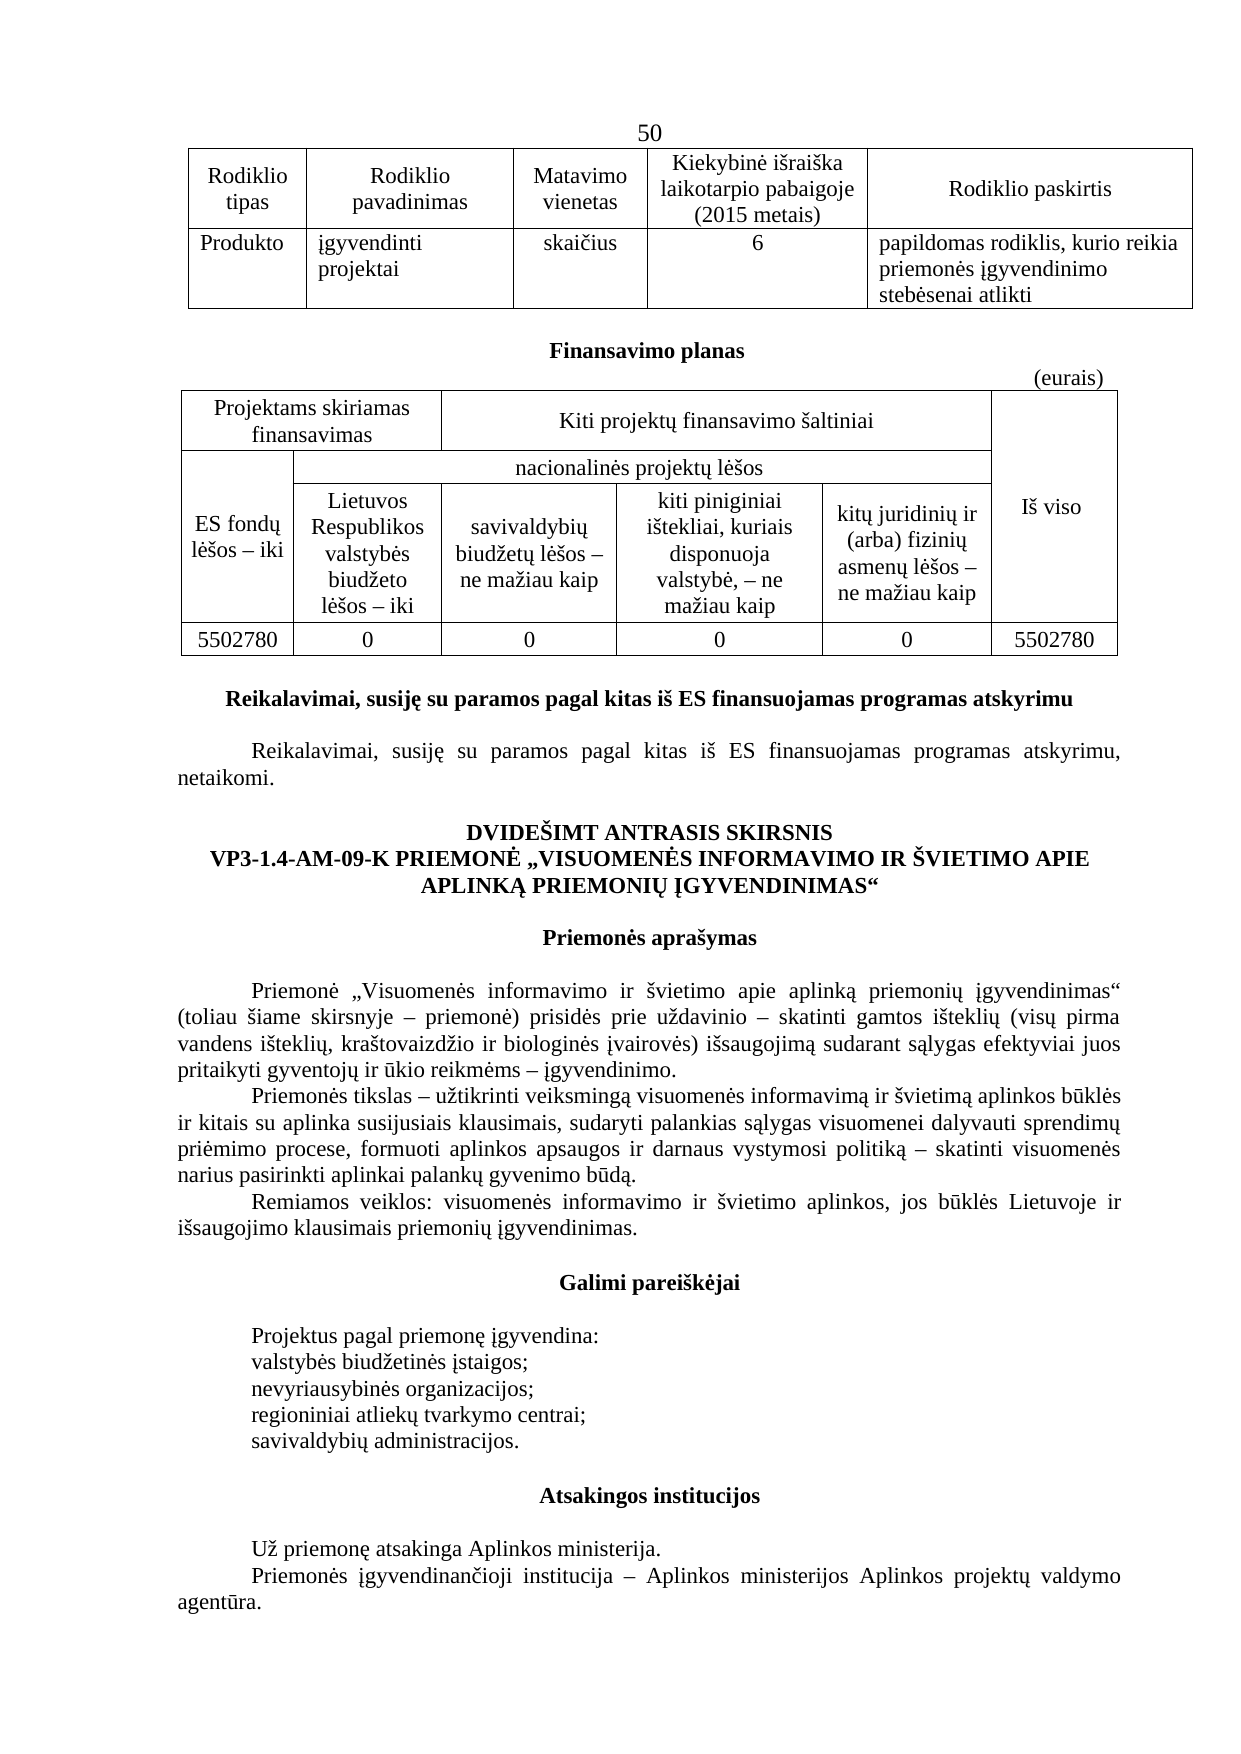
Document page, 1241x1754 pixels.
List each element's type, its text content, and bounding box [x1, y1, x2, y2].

text Priemonės aprašymas [177, 924, 1122, 951]
table_cell 0 [294, 623, 441, 655]
table_cell ES fondų lėšos – iki [182, 451, 293, 622]
table_cell papildomas rodiklis, kurio reikia priemonės įgyvendinimo stebėsenai atlikti [868, 229, 1192, 308]
text valstybės biudžetinės įstaigos; [177, 1348, 1122, 1375]
text Galimi pareiškėjai [177, 1269, 1122, 1296]
table_header Rodiklio tipas [189, 149, 306, 228]
text (eurais) [1034, 364, 1122, 390]
text Finansavimo planas [177, 338, 1122, 364]
table_header Kiti projektų finansavimo šaltiniai [442, 391, 991, 450]
text Priemonės įgyvendinančioji institucija – Aplinkos ministerijos Aplinkos projektų valdymo agentūra. [177, 1562, 1122, 1614]
table_cell Lietuvos Respublikos valstybės biudžeto lėšos – iki [294, 484, 441, 622]
text VP3-1.4-AM-09-K PRIEMONĖ „VISUOMENĖS INFORMAVIMO IR ŠVIETIMO APIE APLINKĄ PRIEMONIŲ ĮGYVENDINIMAS“ [177, 845, 1122, 898]
text DVIDEŠIMT ANTRASIS SKIRSNIS [177, 819, 1122, 845]
table_cell skaičius [514, 229, 647, 308]
table_header Matavimo vienetas [514, 149, 647, 228]
table_cell nacionalinės projektų lėšos [294, 451, 991, 483]
text Reikalavimai, susiję su paramos pagal kitas iš ES finansuojamas programas atskyrimu, netaikomi. [177, 737, 1122, 790]
table_cell 6 [648, 229, 867, 308]
text Priemonė „Visuomenės informavimo ir švietimo apie aplinką priemonių įgyvendinimas“ (toliau šiame skirsnyje – priemonė) prisidės prie uždavinio – skatinti gamtos išteklių (visų pirma vandens išteklių, kraštovaizdžio ir biologinės įvairovės) išsaugojimą sudarant sąlygas efektyviai juos pritaikyti gyventojų ir ūkio reikmėms – įgyvendinimo. [177, 977, 1122, 1082]
table_header Iš viso [992, 391, 1117, 622]
text savivaldybių administracijos. [177, 1427, 1122, 1454]
text Už priemonę atsakinga Aplinkos ministerija. [177, 1535, 1122, 1562]
text Remiamos veiklos: visuomenės informavimo ir švietimo aplinkos, jos būklės Lietuvoje ir išsaugojimo klausimais priemonių įgyvendinimas. [177, 1188, 1122, 1241]
text regioniniai atliekų tvarkymo centrai; [177, 1401, 1122, 1427]
table_header Rodiklio paskirtis [868, 149, 1192, 228]
table_cell 0 [617, 623, 822, 655]
table_cell 0 [823, 623, 991, 655]
text Priemonės tikslas – užtikrinti veiksmingą visuomenės informavimą ir švietimą aplinkos būklės ir kitais su aplinka susijusiais klausimais, sudaryti palankias sąlygas visuomenei dalyvauti sprendimų priėmimo procese, formuoti aplinkos apsaugos ir darnaus vystymosi politiką – skatinti visuomenės narius pasirinkti aplinkai palankų gyvenimo būdą. [177, 1082, 1122, 1188]
text Atsakingos institucijos [177, 1483, 1122, 1509]
table_header Rodiklio pavadinimas [307, 149, 513, 228]
table_cell kiti piniginiai ištekliai, kuriais disponuoja valstybė, – ne mažiau kaip [617, 484, 822, 622]
table_cell įgyvendinti projektai [307, 229, 513, 308]
table_cell 5502780 [992, 623, 1117, 655]
table_cell kitų juridinių ir (arba) fizinių asmenų lėšos – ne mažiau kaip [823, 484, 991, 622]
table_header Kiekybinė išraiška laikotarpio pabaigoje (2015 metais) [648, 149, 867, 228]
text Projektus pagal priemonę įgyvendina: [177, 1322, 1122, 1348]
table_cell 5502780 [182, 623, 293, 655]
text Reikalavimai, susiję su paramos pagal kitas iš ES finansuojamas programas atskyrimu [177, 685, 1122, 711]
table_header Projektams skiriamas finansavimas [182, 391, 441, 450]
text nevyriausybinės organizacijos; [177, 1375, 1122, 1401]
table_cell 0 [442, 623, 616, 655]
table_cell Produkto [189, 229, 306, 308]
table_cell savivaldybių biudžetų lėšos – ne mažiau kaip [442, 484, 616, 622]
